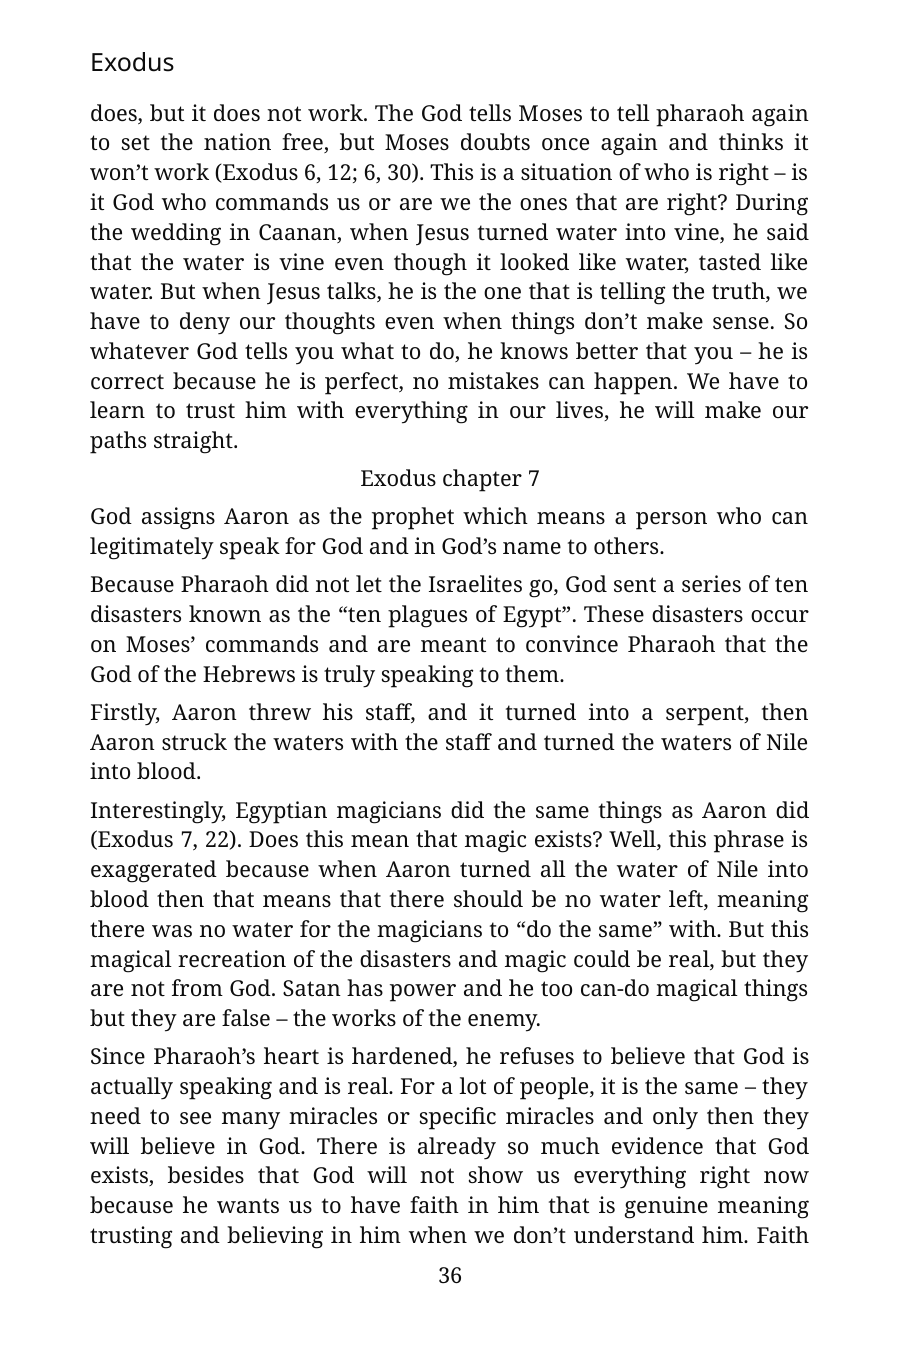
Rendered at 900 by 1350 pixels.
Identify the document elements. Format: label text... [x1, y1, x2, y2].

text does, but it does not work. The God tells Moses to tell pharaoh again to set the nation free, but Moses doubts once again and thinks it won’t work (Exodus 6, 12; 6, 30). This is a situation of who is right – is it God who commands us or are we the ones that are right? During the wedding in Caanan, when Jesus turned water into vine, he said that the water is vine even though it looked like water, tasted like water. But when Jesus talks, he is the one that is telling the truth, we have to deny our thoughts even when things don’t make sense. So whatever God tells you what to do, he knows better that you – he is correct because he is perfect, no mistakes can happen. We have to learn to trust him with everything in our lives, he will make our paths straight. [90, 97, 810, 455]
text Because Pharaoh did not let the Israelites go, God sent a series of ten disasters known as the “ten plagues of Egypt”. These disasters occur on Moses’ commands and are meant to convince Pharaoh that the God of the Hebrews is truly speaking to them. [90, 569, 810, 688]
text Interestingly, Egyptian magicians did the same things as Aaron did (Exodus 7, 22). Does this mean that magic exists? Well, this phrase is exaggerated because when Aaron turned all the water of Nile into blood then that means that there should be no water left, meaning there was no water for the magicians to “do the same” with. But this magical recreation of the disasters and magic could be real, but they are not from God. Satan has power and he too can-do magical things but they are false – the works of the enemy. [90, 794, 810, 1033]
text God assigns Aaron as the prophet which means a person who can legitimately speak for God and in God’s name to others. [90, 501, 810, 561]
text Firstly, Aaron threw his staff, and it turned into a serpent, then Aaron struck the waters with the staff and turned the waters of Nile into blood. [90, 697, 810, 786]
text Exodus chapter 7 [90, 463, 810, 493]
text Since Pharaoh’s heart is hardened, he refuses to believe that God is actually speaking and is real. For a lot of people, it is the same – they need to see many miracles or specific miracles and only then they will believe in God. There is already so much evidence that God exists, besides that God will not show us everything right now because he wants us to have faith in him that is genuine meaning trusting and believing in him when we don’t understand him. Faith [90, 1041, 810, 1250]
